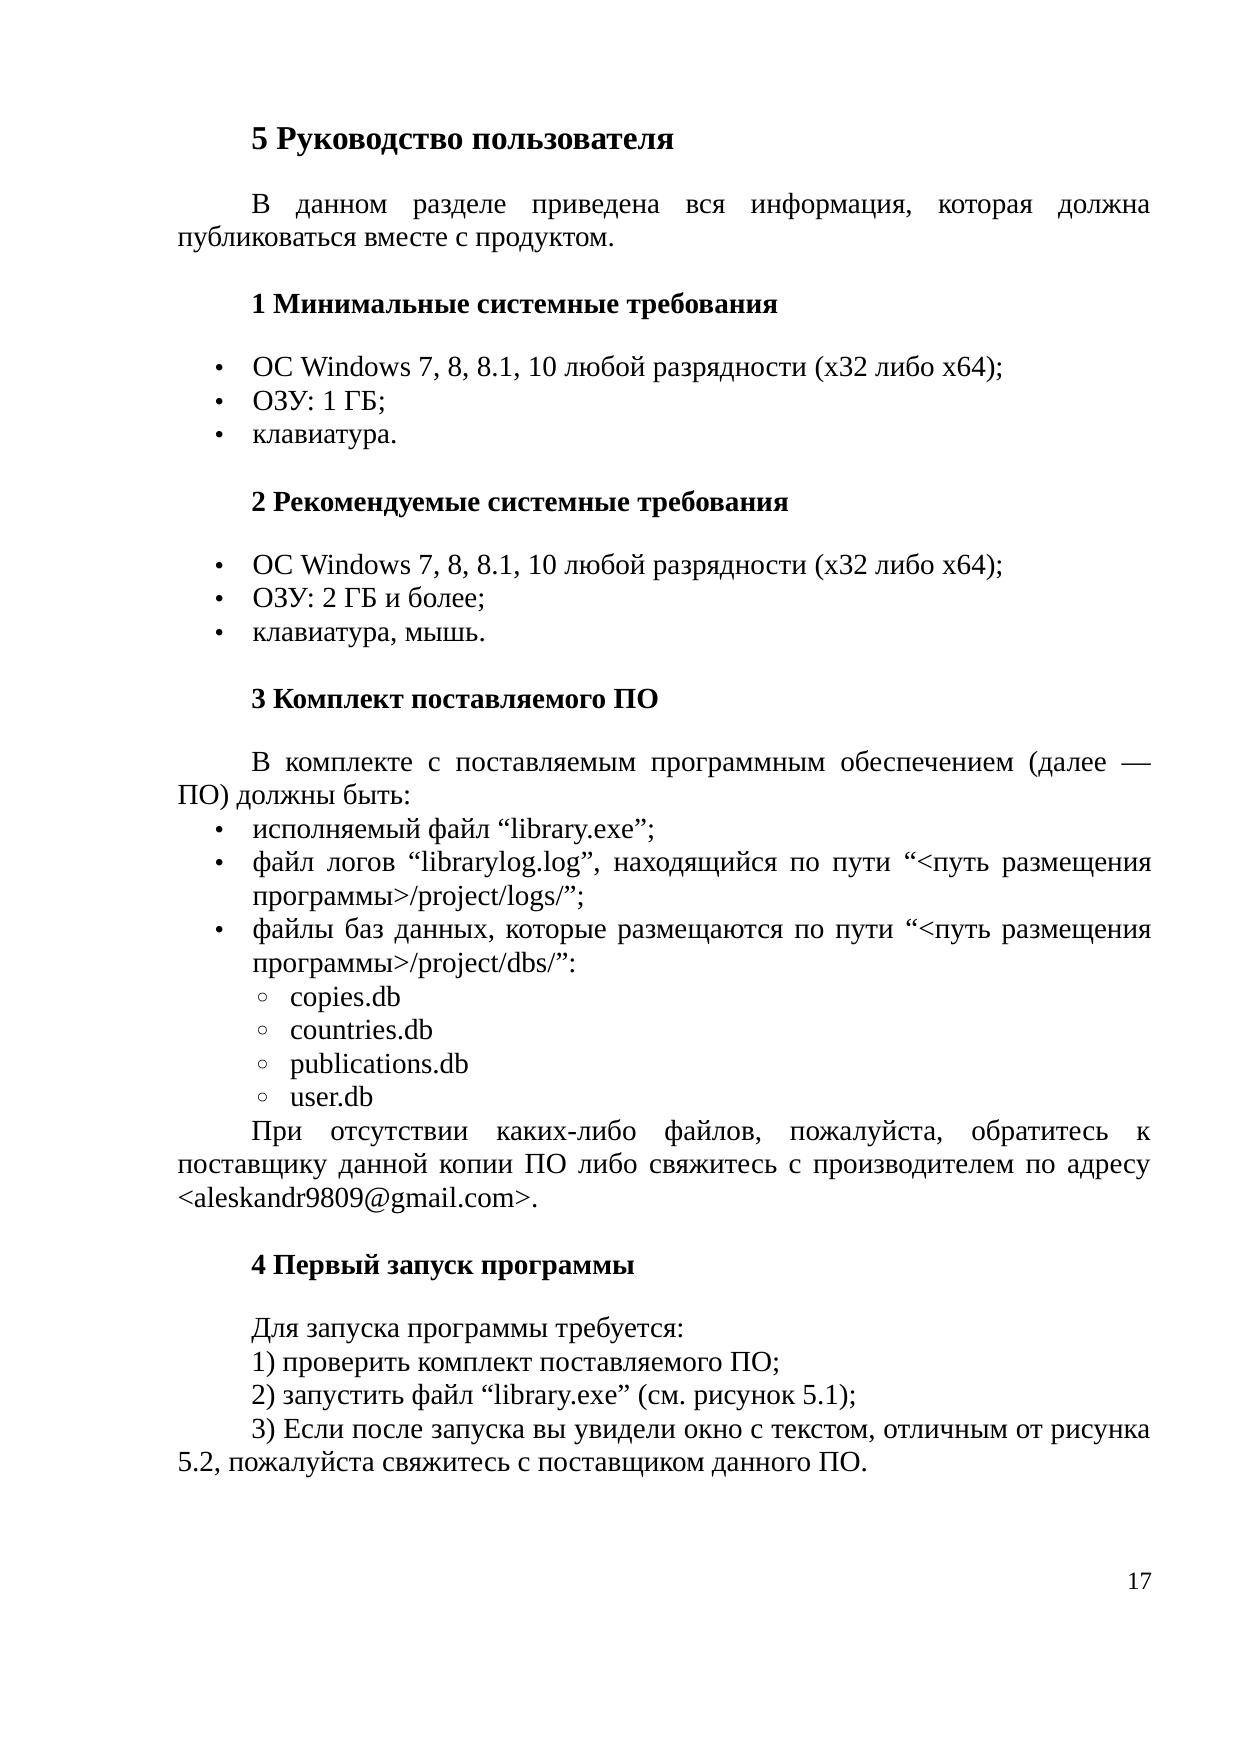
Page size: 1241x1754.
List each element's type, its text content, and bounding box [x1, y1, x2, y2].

list ОЗУ: 1 ГБ; [215, 383, 1152, 417]
list ОС Windows 7, 8, 8.1, 10 любой разрядности (x32 либо x64); [215, 547, 1152, 580]
list user.db [252, 1079, 1152, 1113]
list клавиатура. [215, 417, 1152, 450]
subtitle 2 Рекомендуемые системные требования [251, 484, 1152, 517]
list ОС Windows 7, 8, 8.1, 10 любой разрядности (x32 либо x64); [215, 349, 1152, 383]
list файлы баз данных, которые размещаются по пути “<путь размещения программы>/project/dbs/”: [215, 912, 1152, 979]
list countries.db [252, 1012, 1152, 1046]
text Для запуска программы требуется: [177, 1310, 1152, 1344]
list publications.db [252, 1046, 1152, 1079]
text 2) запустить файл “library.exe” (см. рисунок 5.1); [177, 1377, 1152, 1411]
list исполняемый файл “library.exe”; [215, 811, 1152, 844]
text При отсутствии каких-либо файлов, пожалуйста, обратитесь к поставщику данной копии ПО либо свяжитесь с производителем по адресу <aleskandr9809@gmail.com>. [177, 1113, 1152, 1213]
subtitle 1 Минимальные системные требования [251, 287, 1152, 320]
subtitle 4 Первый запуск программы [251, 1247, 1152, 1281]
list ОЗУ: 2 ГБ и более; [215, 580, 1152, 614]
list файл логов “librarylog.log”, находящийся по пути “<путь размещения программы>/project/logs/”; [215, 844, 1152, 912]
subtitle 5 Руководство пользователя [251, 118, 1152, 156]
subtitle 3 Комплект поставляемого ПО [251, 681, 1152, 714]
text 1) проверить комплект поставляемого ПО; [177, 1344, 1152, 1377]
text В комплекте с поставляемым программным обеспечением (далее — ПО) должны быть: [177, 744, 1152, 811]
text 3) Если после запуска вы увидели окно с текстом, отличным от рисунка 5.2, пожалуйста свяжитесь с поставщиком данного ПО. [177, 1411, 1152, 1478]
list клавиатура, мышь. [215, 614, 1152, 647]
text В данном разделе приведена вся информация, которая должна публиковаться вместе с продуктом. [177, 186, 1152, 253]
list copies.db [252, 979, 1152, 1012]
